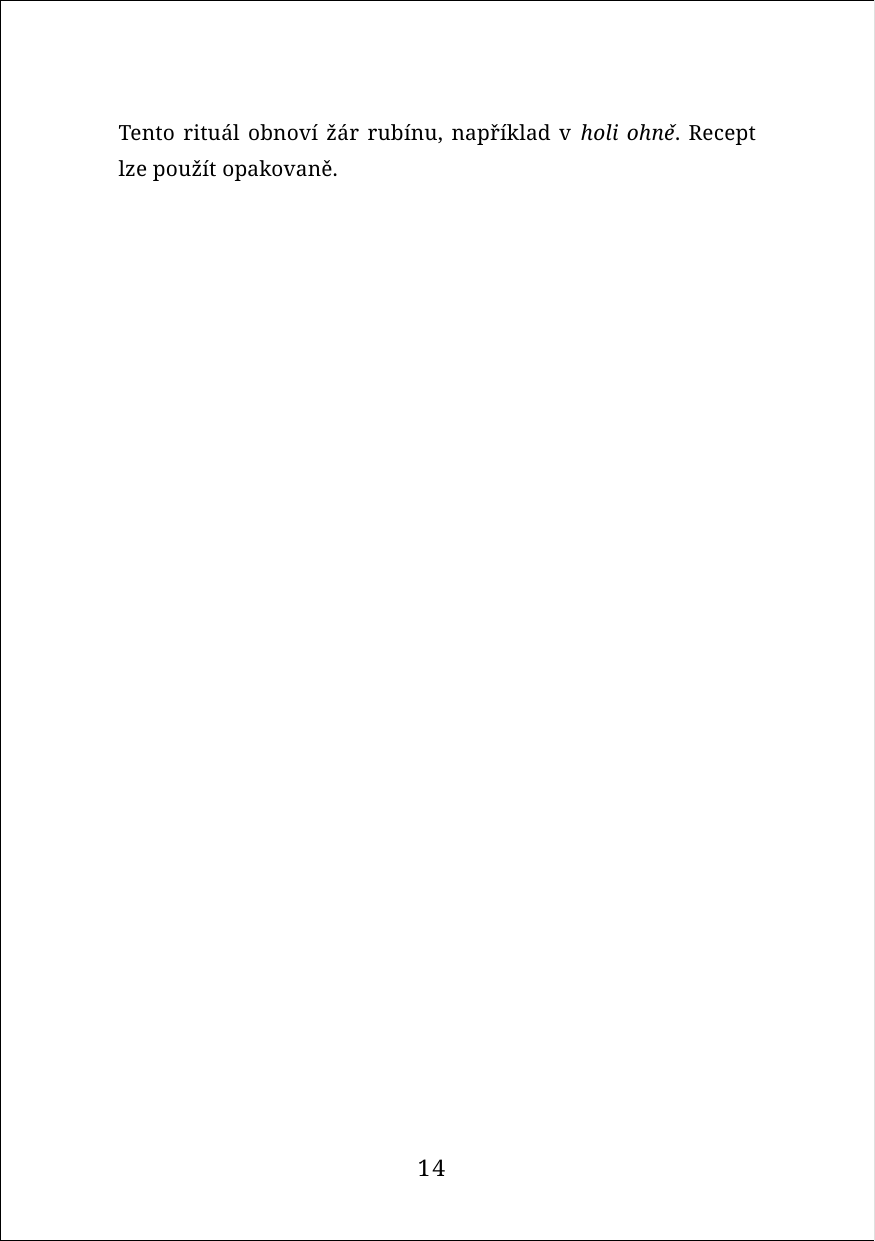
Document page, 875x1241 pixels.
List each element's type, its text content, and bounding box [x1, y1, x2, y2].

text Tento rituál obnoví žár rubínu, například v holi ohně. Recept lze použít opakovaně. [118, 118, 756, 182]
